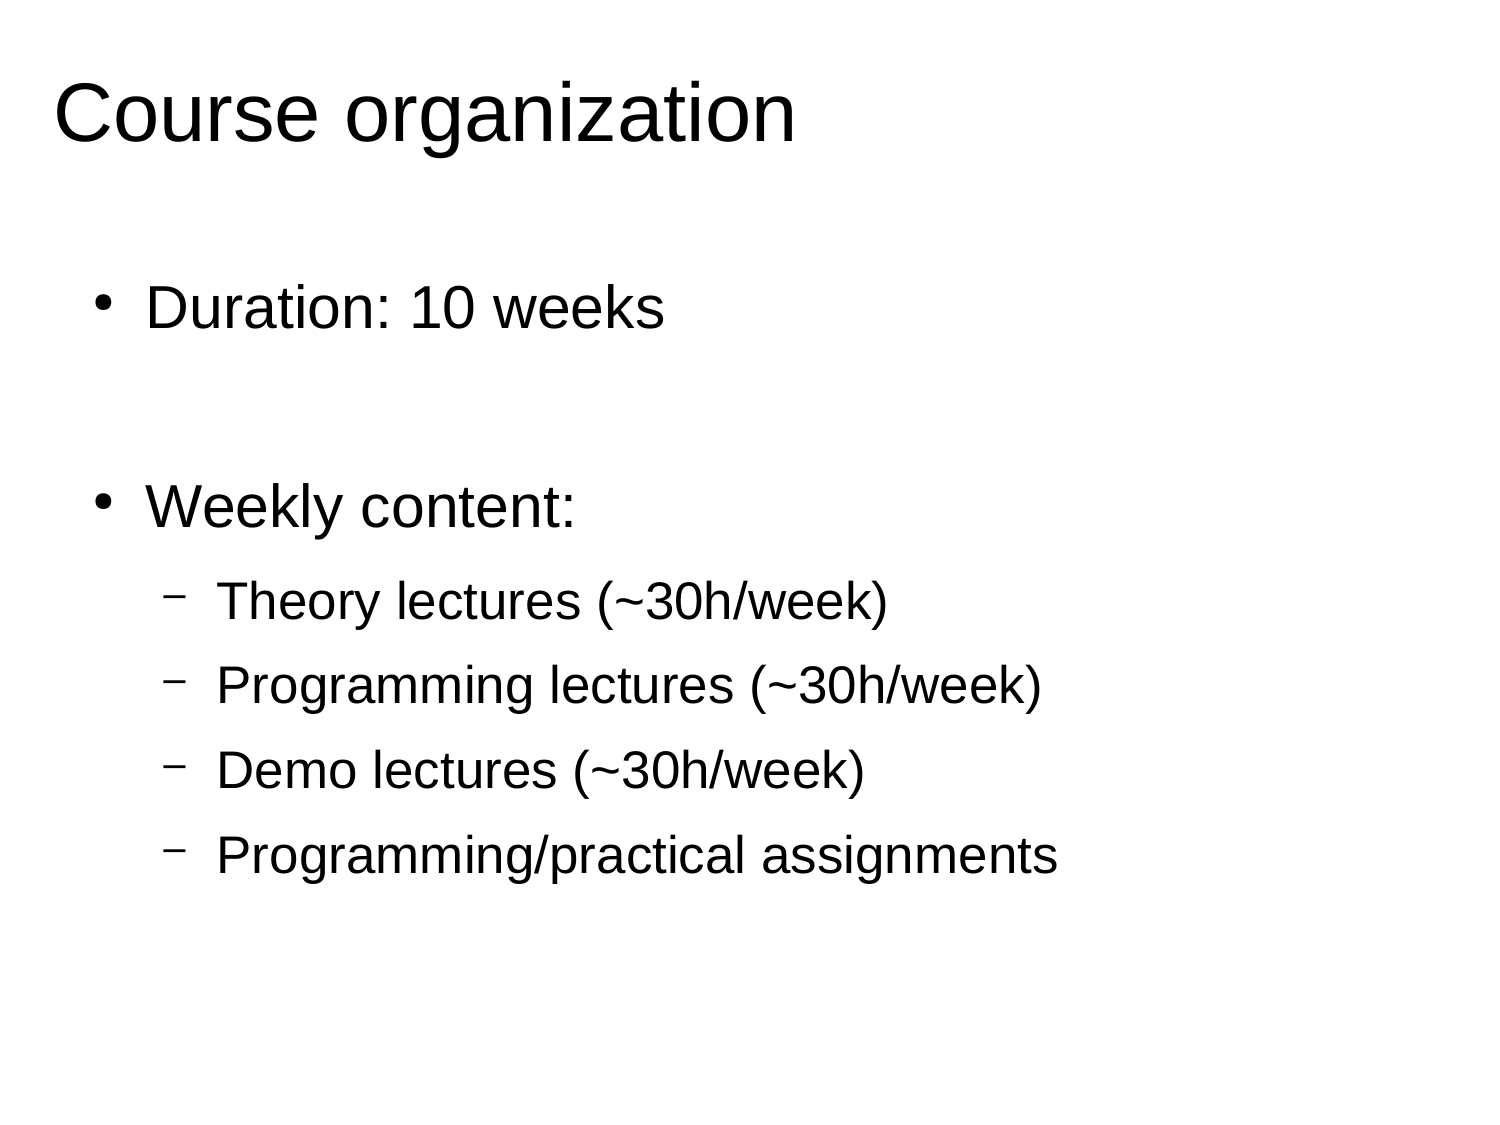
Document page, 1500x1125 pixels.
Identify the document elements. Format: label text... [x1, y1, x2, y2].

list Duration: 10 weeks Weekly content: Theory lectures (~30h/week) Programming lectures (~30h/week) Demo lectures (~30h/week) Programming/practical assignments [75, 263, 1425, 1006]
title Course organization [53, 18, 1403, 207]
